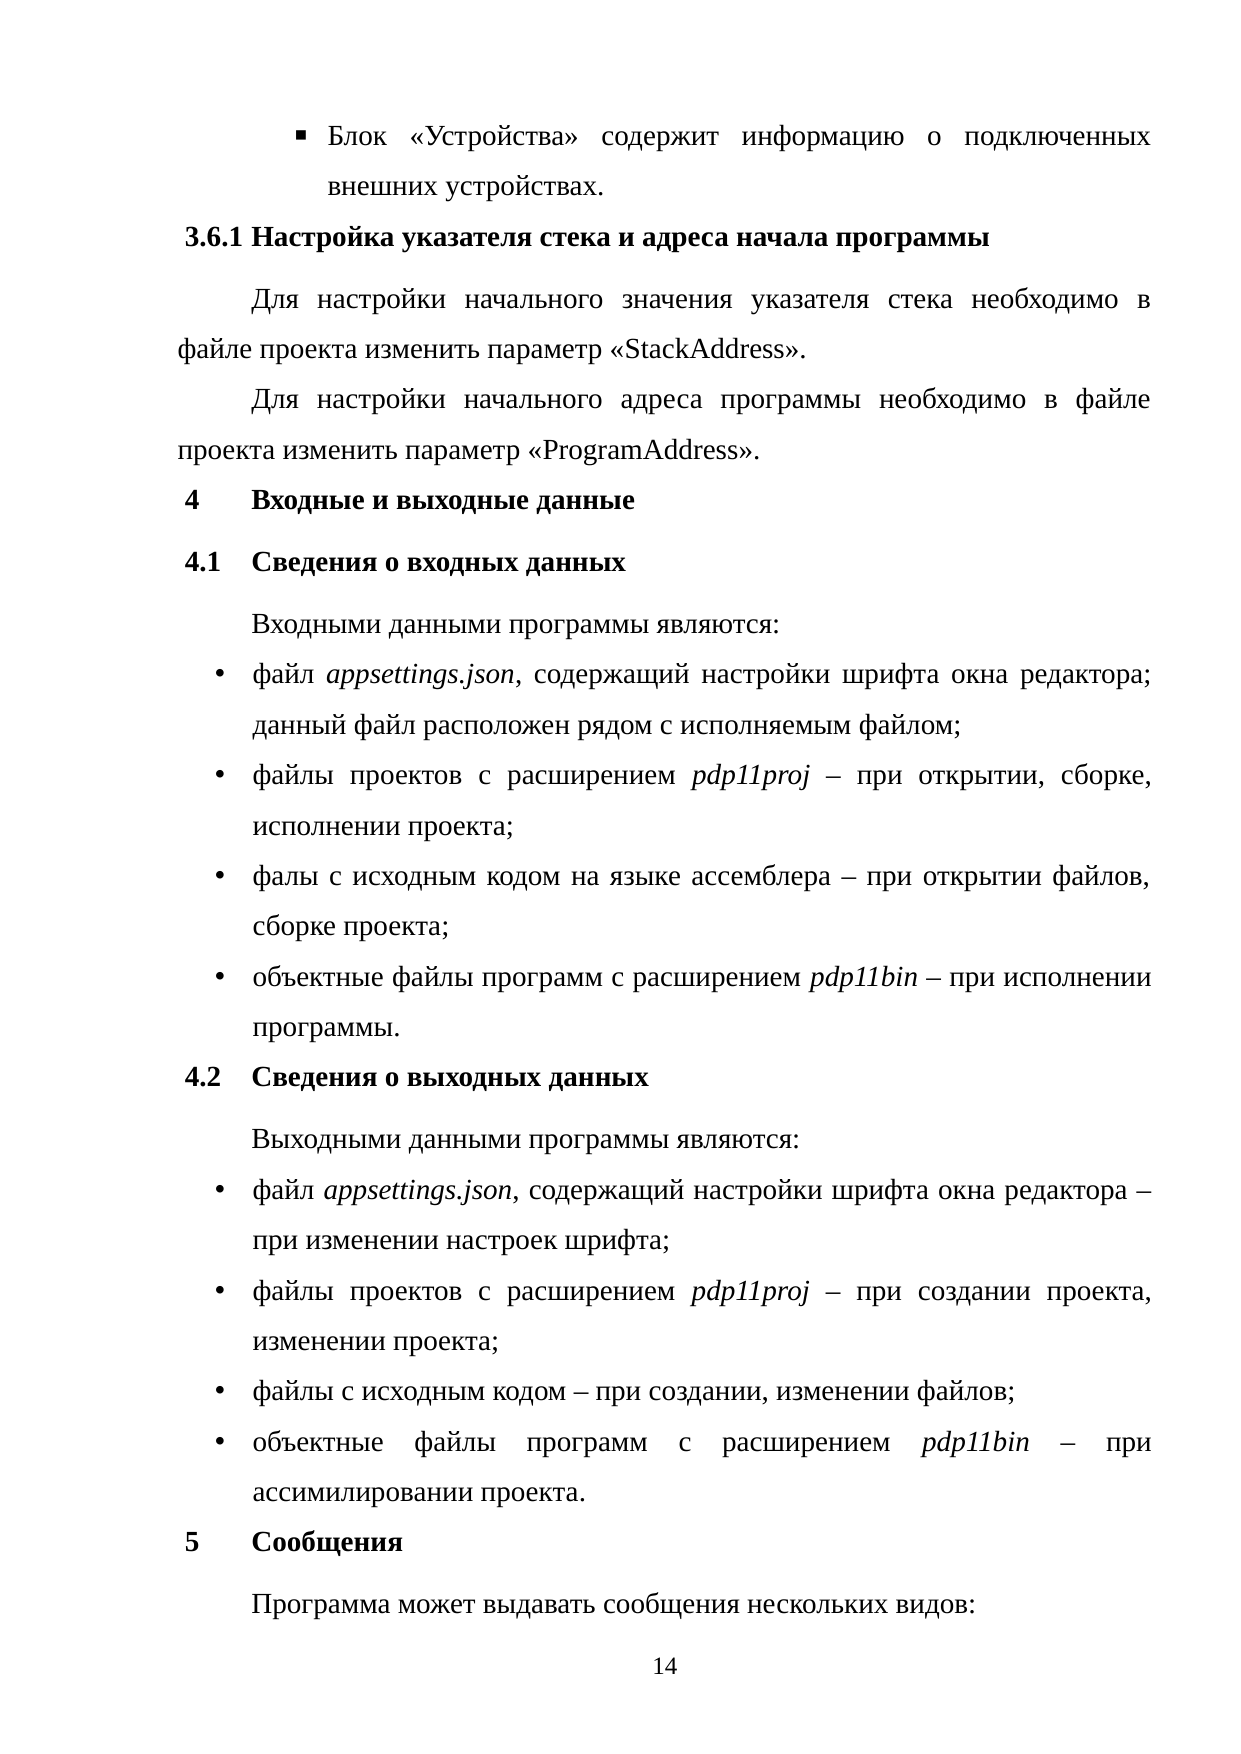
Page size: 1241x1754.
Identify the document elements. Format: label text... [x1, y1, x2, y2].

text Для настройки начального адреса программы необходимо в файле проекта изменить параметр «ProgramAddress». [177, 382, 1152, 465]
list файлы проектов с расширением pdp11proj – при создании проекта, изменении проекта; [215, 1273, 1152, 1357]
subtitle Сведения о выходных данных [177, 1059, 1152, 1093]
text Входными данными программы являются: [177, 606, 1152, 640]
subtitle Настройка указателя стека и адреса начала программы [177, 219, 1152, 252]
subtitle Сообщения [177, 1524, 1152, 1558]
subtitle Входные и выходные данные [177, 482, 1152, 516]
list Блок «Устройства» содержит информацию о подключенных внешних устройствах. [290, 118, 1152, 202]
list файл appsettings.json, содержащий настройки шрифта окна редактора; данный файл расположен рядом с исполняемым файлом; [215, 657, 1152, 741]
list файл appsettings.json, содержащий настройки шрифта окна редактора – при изменении настроек шрифта; [215, 1172, 1152, 1256]
list файлы с исходным кодом – при создании, изменении файлов; [215, 1373, 1152, 1407]
list файлы проектов с расширением pdp11proj – при открытии, сборке, исполнении проекта; [215, 757, 1152, 841]
text Для настройки начального значения указателя стека необходимо в файле проекта изменить параметр «StackAddress». [177, 281, 1152, 365]
list объектные файлы программ с расширением pdp11bin – при ассимилировании проекта. [215, 1424, 1152, 1508]
text Программа может выдавать сообщения нескольких видов: [177, 1587, 1152, 1620]
list фалы с исходным кодом на языке ассемблера – при открытии файлов, сборке проекта; [215, 858, 1152, 942]
subtitle Сведения о входных данных [177, 544, 1152, 578]
list объектные файлы программ с расширением pdp11bin – при исполнении программы. [215, 959, 1152, 1043]
text Выходными данными программы являются: [177, 1122, 1152, 1155]
